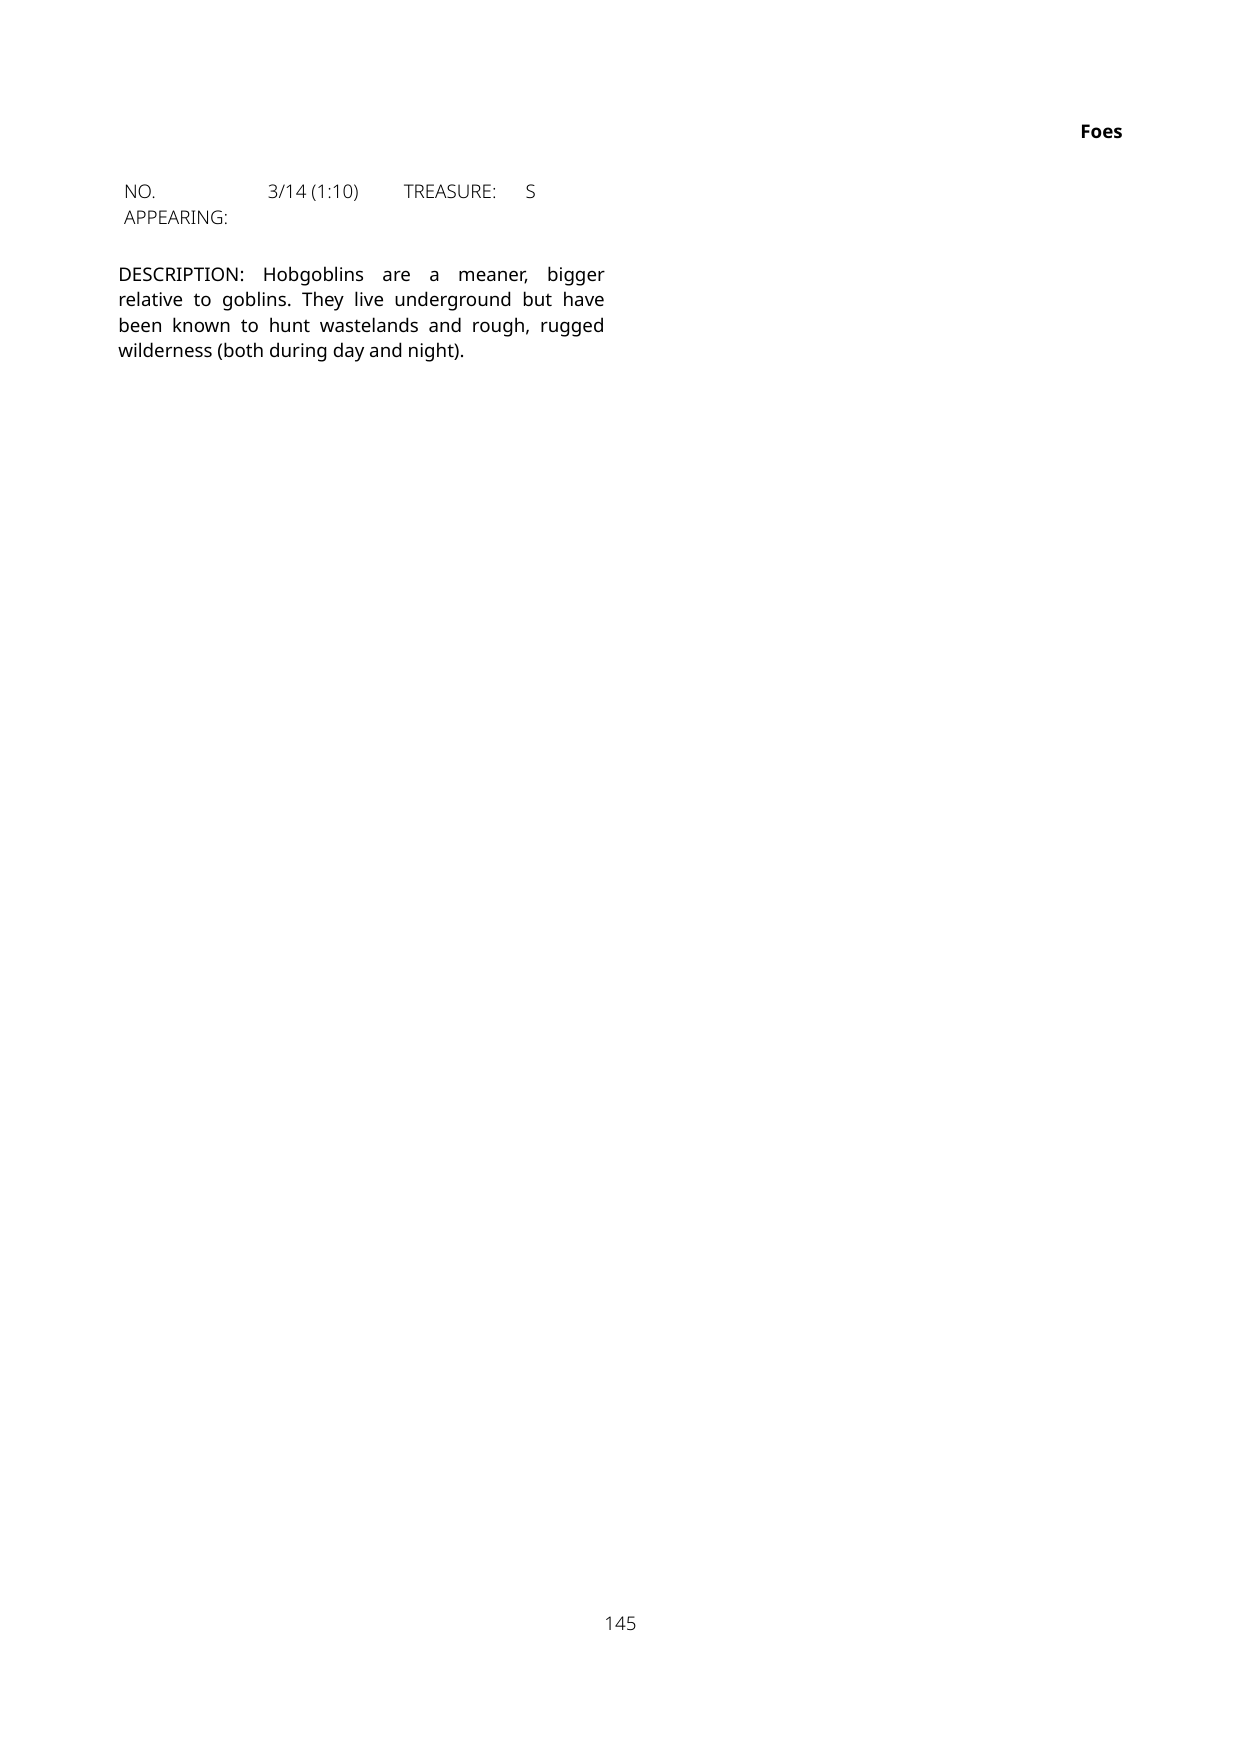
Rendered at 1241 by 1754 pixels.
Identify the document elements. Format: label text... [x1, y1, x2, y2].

table_cell TREASURE: [398, 173, 520, 236]
table_cell 3/14 (1:10) [262, 173, 398, 236]
table_cell S [520, 173, 606, 236]
text DESCRIPTION: Hobgoblins are a meaner, bigger relative to goblins. They live underground but have been known to hunt wastelands and rough, rugged wilderness (both during day and night). [118, 236, 605, 363]
table_cell NO. APPEARING: [118, 173, 262, 236]
